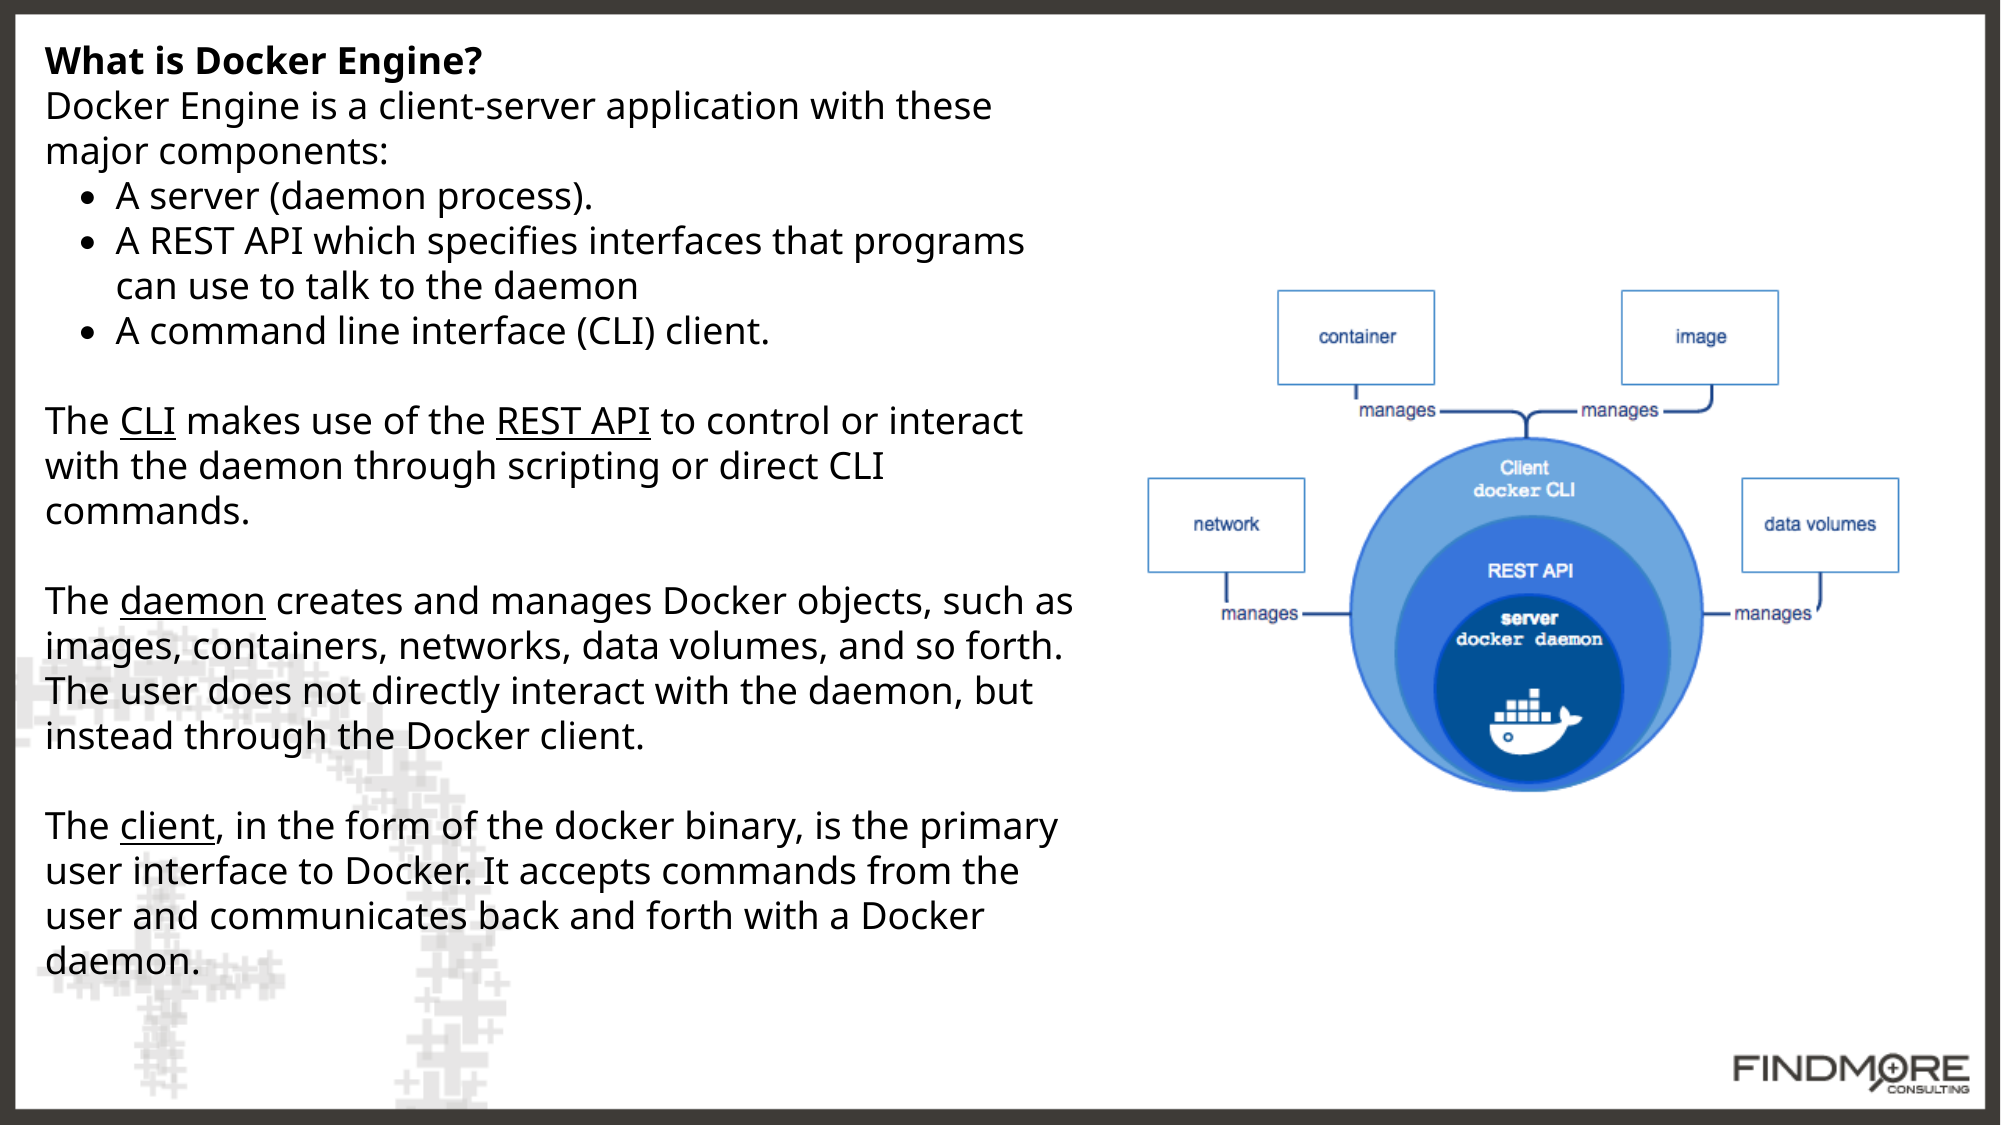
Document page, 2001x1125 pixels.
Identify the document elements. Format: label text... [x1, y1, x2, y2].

text_box What is Docker Engine? Docker Engine is a client-server application with these major components: A server (daemon process). A REST API which specifies interfaces that programs can use to talk to the daemon A command line interface (CLI) client. The CLI makes use of the REST API to control or interact with the daemon through scripting or direct CLI commands. The daemon creates and manages Docker objects, such as images, containers, networks, data volumes, and so forth. The user does not directly interact with the daemon, but instead through the Docker client. The client, in the form of the docker binary, is the primary user interface to Docker. It accepts commands from the user and communicates back and forth with a Docker daemon. [29, 29, 1095, 1065]
picture [0, 0, 2001, 1125]
